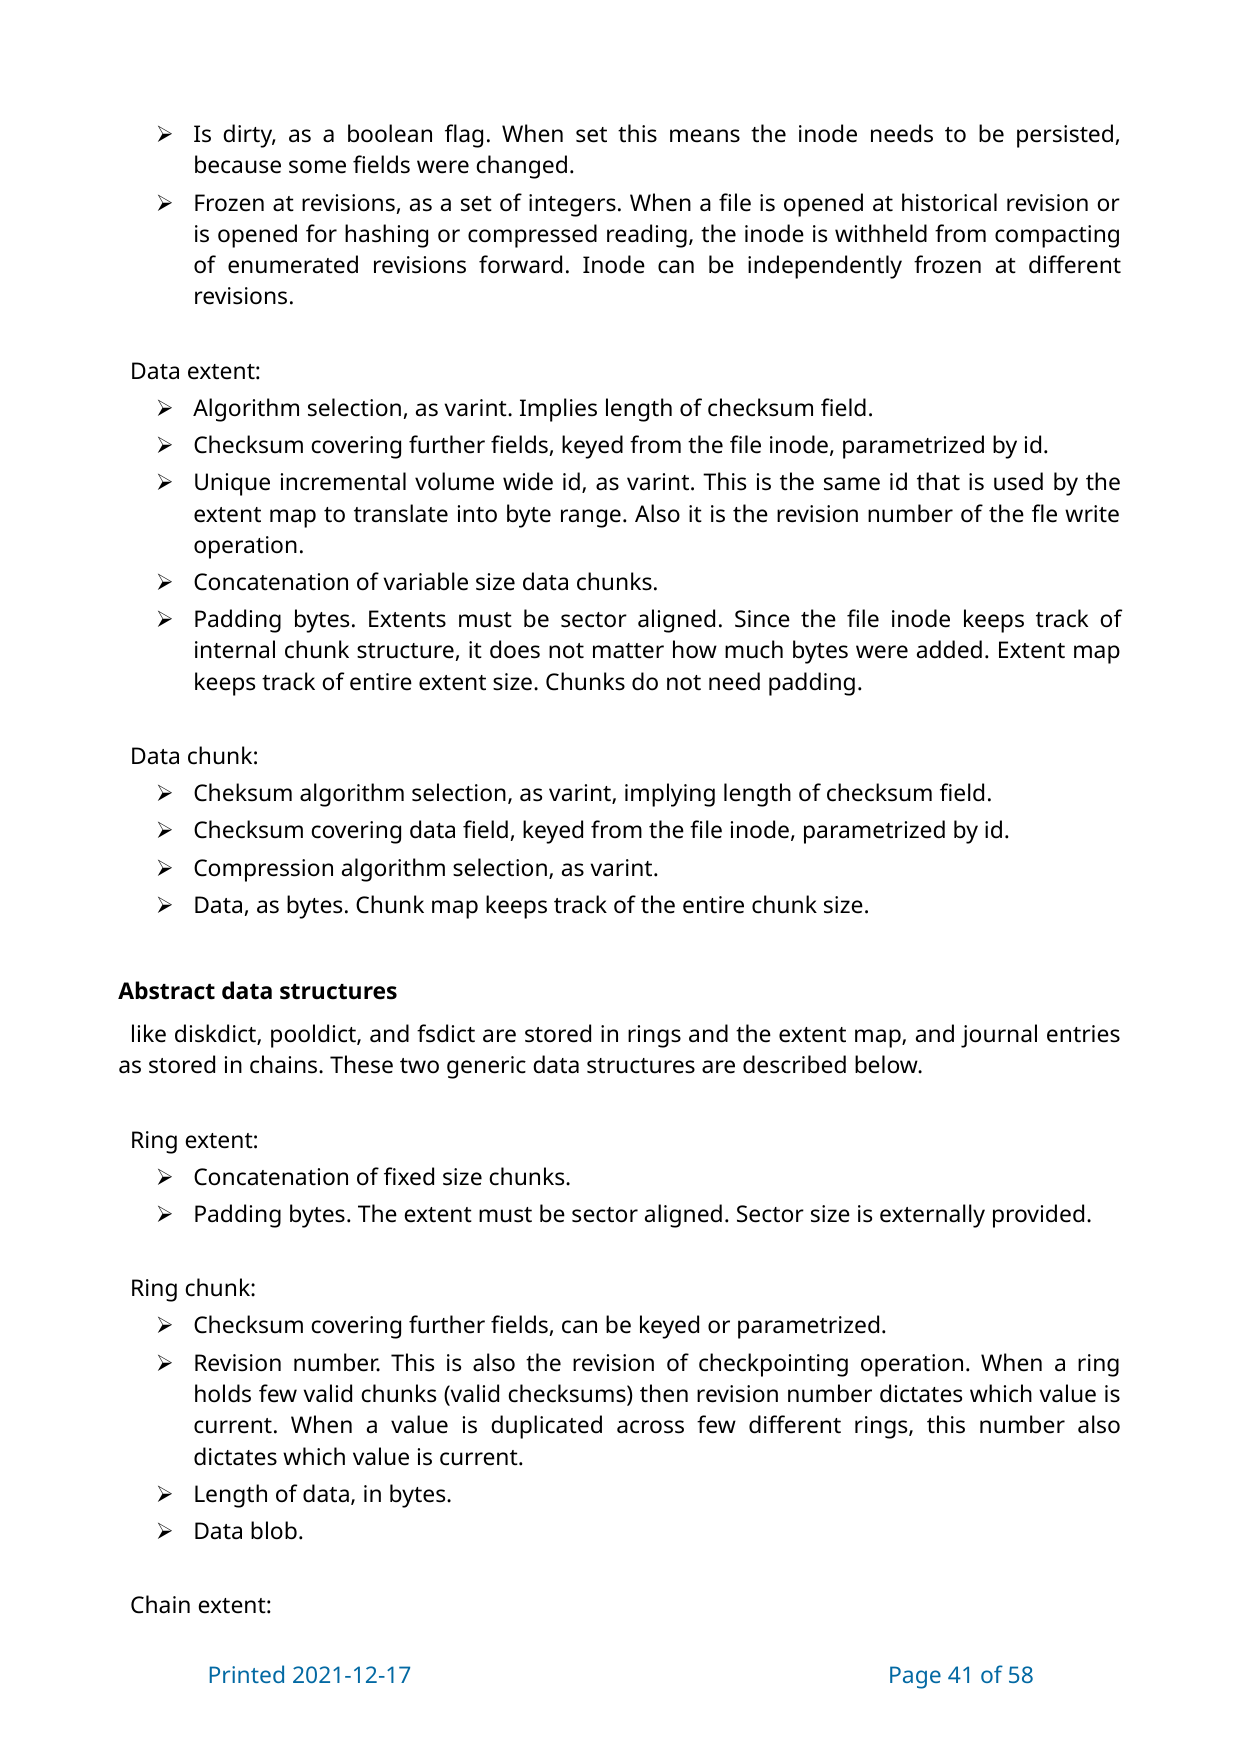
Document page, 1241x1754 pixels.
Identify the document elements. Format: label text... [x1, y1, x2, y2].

list Checksum covering data field, keyed from the file inode, parametrized by id. [156, 814, 1122, 846]
list Cheksum algorithm selection, as varint, implying length of checksum field. [156, 777, 1122, 808]
list Length of data, in bytes. [156, 1478, 1122, 1509]
list Data blob. [156, 1515, 1122, 1546]
text Data extent: [118, 355, 1122, 386]
text Chain extent: [118, 1589, 1122, 1620]
list Is dirty, as a boolean flag. When set this means the inode needs to be persisted, because some fields were changed. [156, 118, 1122, 181]
subtitle Abstract data structures [118, 975, 1122, 1006]
list Data, as bytes. Chunk map keeps track of the entire chunk size. [156, 889, 1122, 920]
list Padding bytes. The extent must be sector aligned. Sector size is externally provided. [156, 1198, 1122, 1229]
text Data chunk: [118, 740, 1122, 771]
list Concatenation of fixed size chunks. [156, 1161, 1122, 1192]
list Unique incremental volume wide id, as varint. This is the same id that is used by the extent map to translate into byte range. Also it is the revision number of the fle write operation. [156, 466, 1122, 560]
text Ring chunk: [118, 1272, 1122, 1303]
list Checksum covering further fields, keyed from the file inode, parametrized by id. [156, 429, 1122, 460]
list Checksum covering further fields, can be keyed or parametrized. [156, 1309, 1122, 1341]
list Padding bytes. Extents must be sector aligned. Since the file inode keeps track of internal chunk structure, it does not matter how much bytes were added. Extent map keeps track of entire extent size. Chunks do not need padding. [156, 603, 1122, 697]
text like diskdict, pooldict, and fsdict are stored in rings and the extent map, and journal entries as stored in chains. These two generic data structures are described below. [118, 1018, 1122, 1080]
list Compression algorithm selection, as varint. [156, 852, 1122, 883]
text Ring extent: [118, 1123, 1122, 1155]
list Frozen at revisions, as a set of integers. When a file is opened at historical revision or is opened for hashing or compressed reading, the inode is withheld from compacting of enumerated revisions forward. Inode can be independently frozen at different revisions. [156, 187, 1122, 312]
list Revision number. This is also the revision of checkpointing operation. When a ring holds few valid chunks (valid checksums) then revision number dictates which value is current. When a value is duplicated across few different rings, this number also dictates which value is current. [156, 1347, 1122, 1472]
list Concatenation of variable size data chunks. [156, 566, 1122, 597]
list Algorithm selection, as varint. Implies length of checksum field. [156, 392, 1122, 423]
